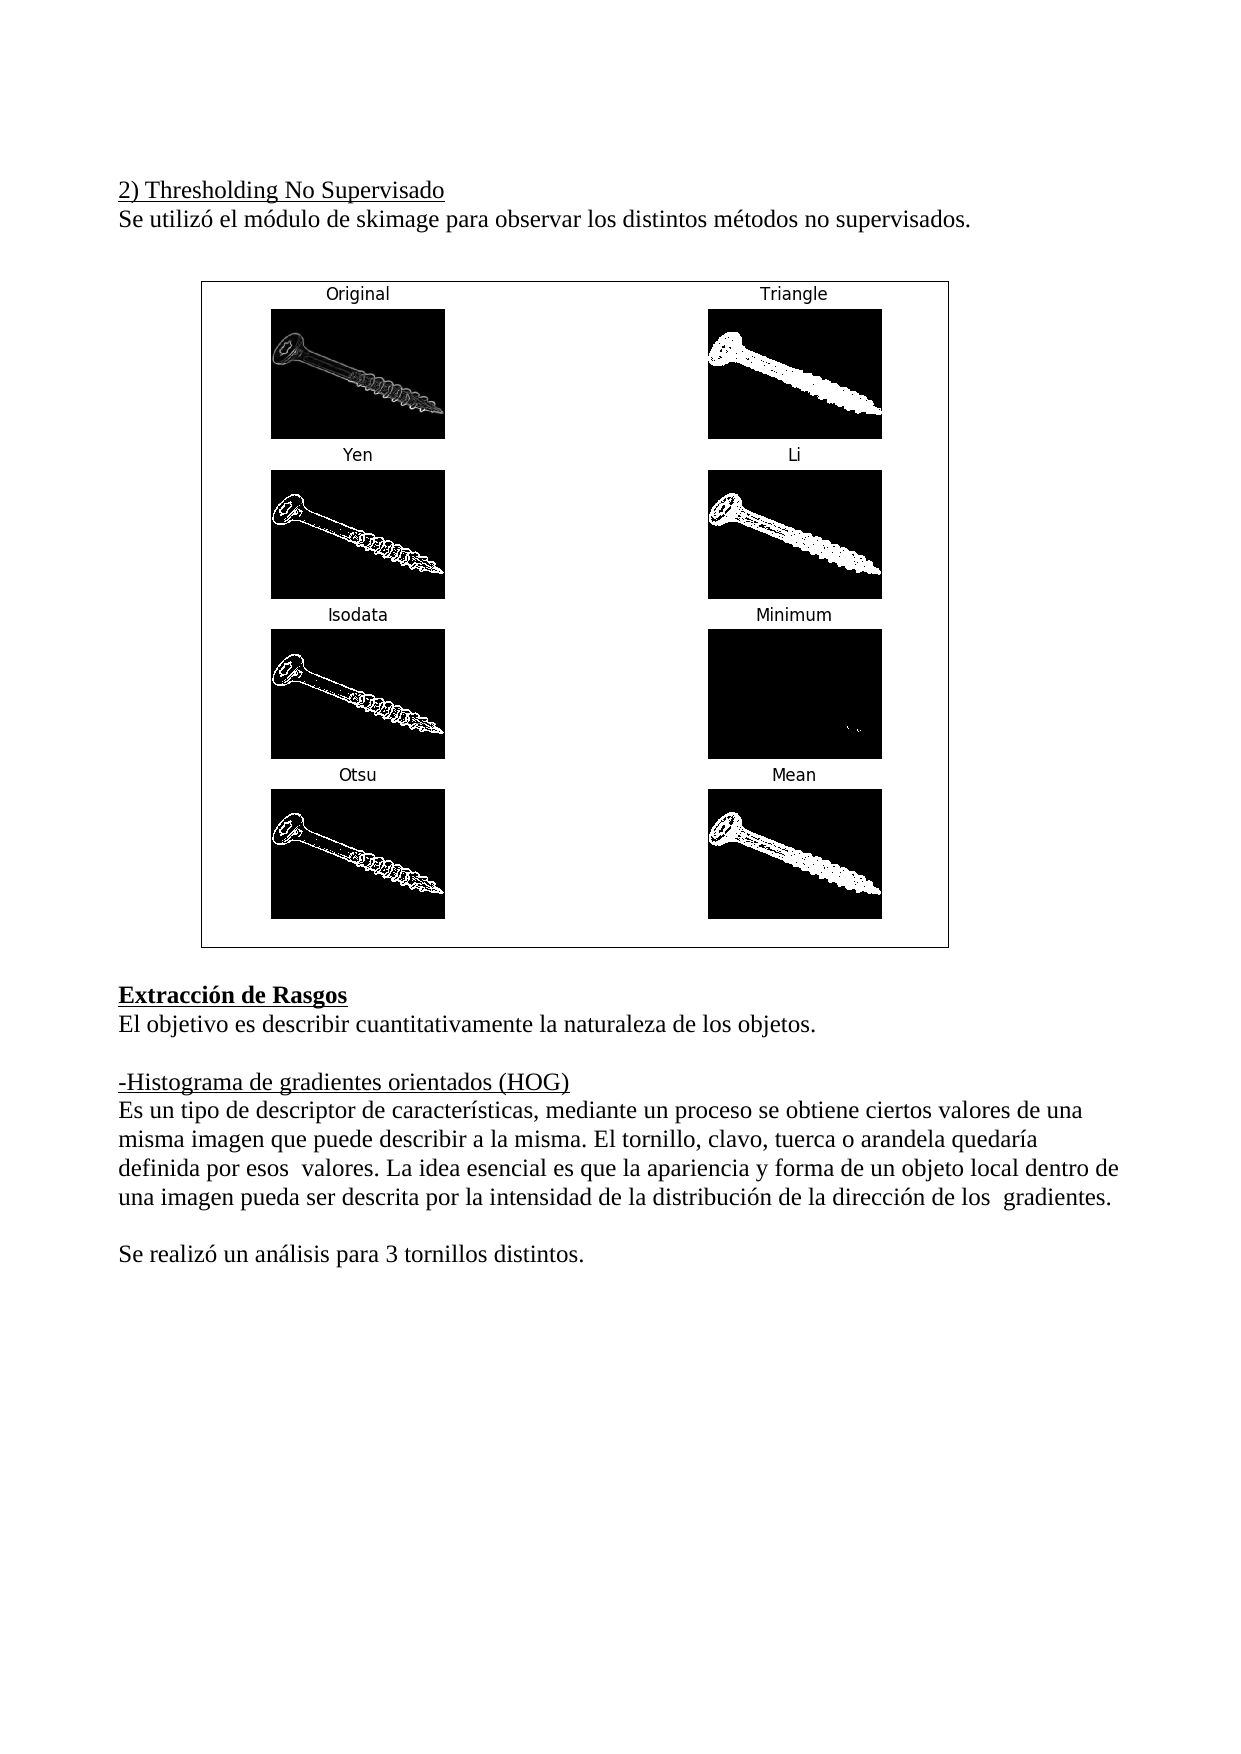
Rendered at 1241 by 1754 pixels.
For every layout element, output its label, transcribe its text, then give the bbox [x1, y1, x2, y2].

text Se realizó un análisis para 3 tornillos distintos. [118, 1239, 1122, 1268]
text El objetivo es describir cuantitativamente la naturaleza de los objetos. [118, 1009, 1122, 1038]
text Es un tipo de descriptor de características, mediante un proceso se obtiene ciertos valores de una misma imagen que puede describir a la misma. El tornillo, clavo, tuerca o arandela quedaría definida por esos valores. La idea esencial es que la apariencia y forma de un objeto local dentro de una imagen pueda ser descrita por la intensidad de la distribución de la dirección de los gradientes. [118, 1096, 1122, 1211]
text -Histograma de gradientes orientados (HOG) [118, 1067, 1122, 1096]
text Extracción de Rasgos [118, 981, 1122, 1009]
picture [204, 284, 946, 944]
text 2) Thresholding No Supervisado [118, 176, 1122, 204]
text Se utilizó el módulo de skimage para observar los distintos métodos no supervisados. [118, 204, 1122, 233]
